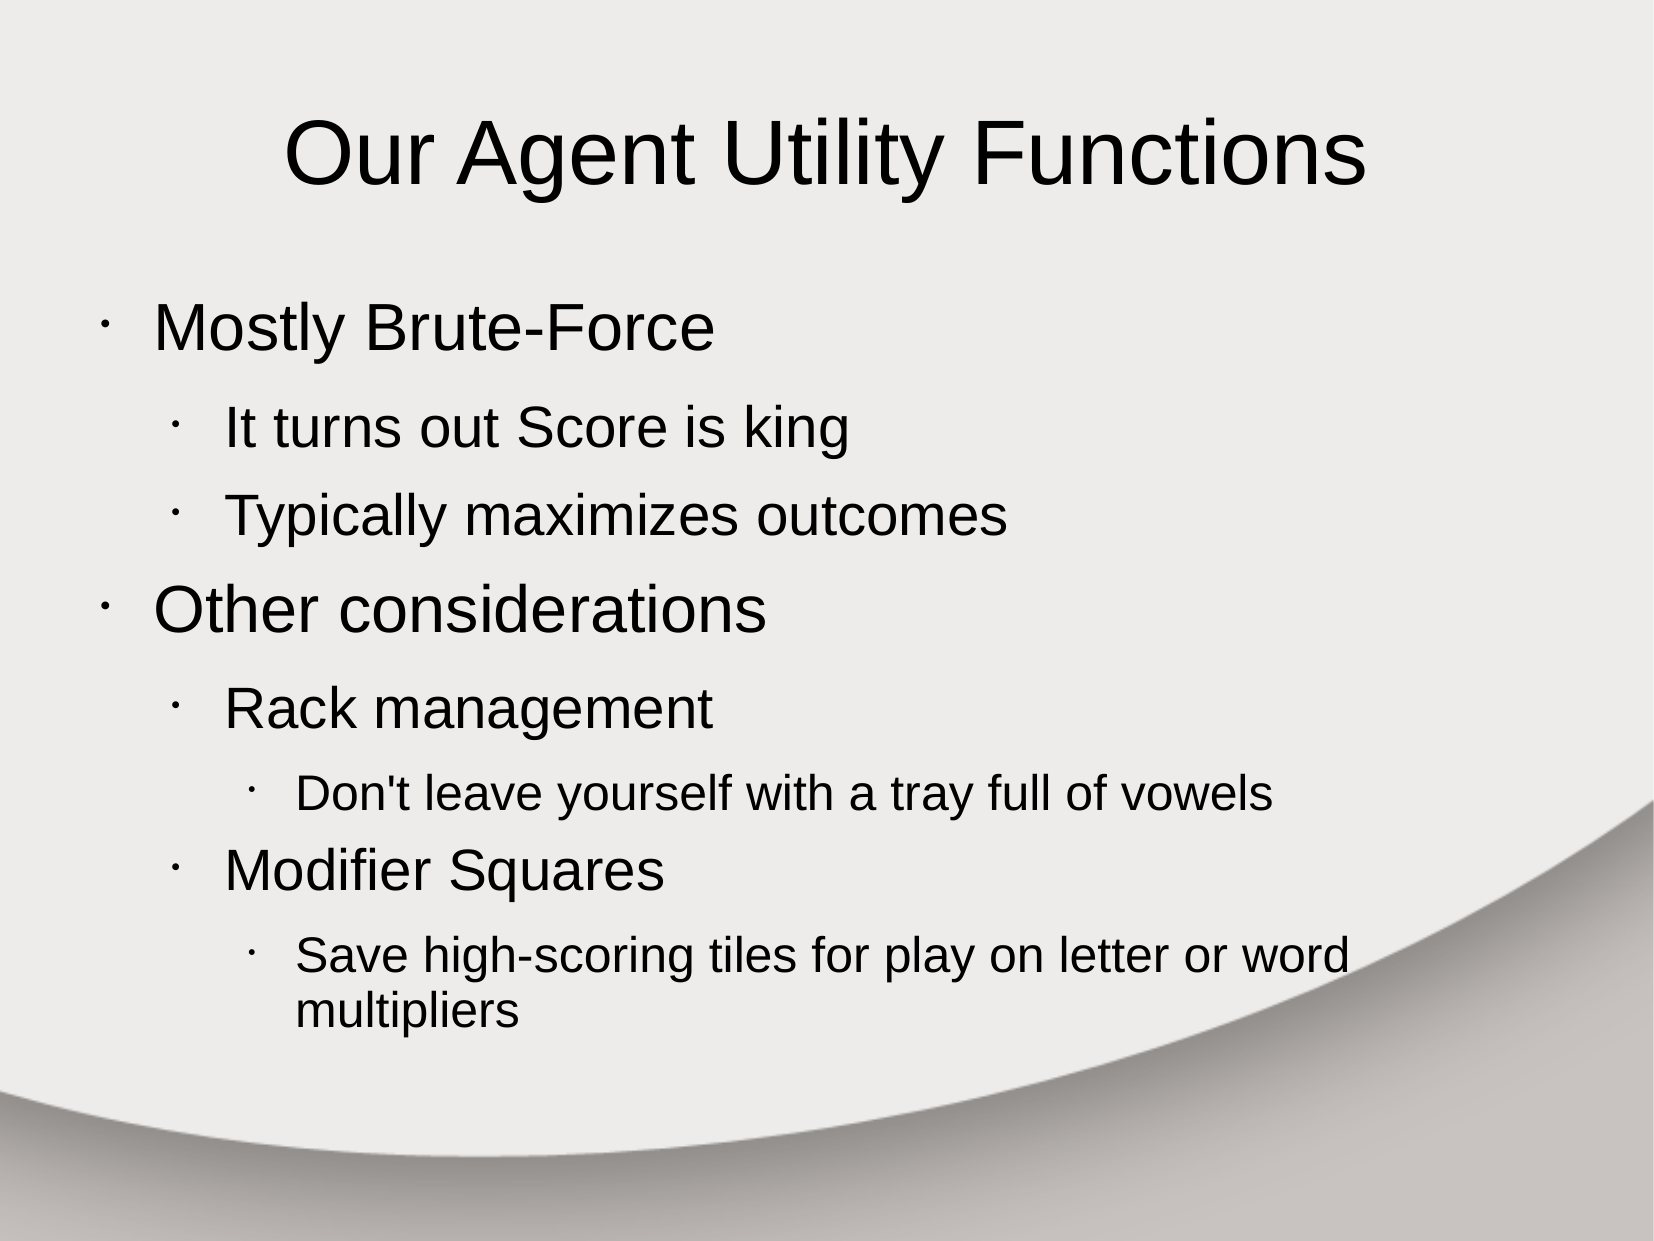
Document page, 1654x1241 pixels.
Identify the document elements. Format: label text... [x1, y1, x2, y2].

picture [0, 0, 1654, 1241]
title Our Agent Utility Functions [82, 56, 1571, 250]
list Mostly Brute-Force It turns out Score is king Typically maximizes outcomes Other considerations Rack management Don't leave yourself with a tray full of vowels Modifier Squares Save high-scoring tiles for play on letter or word multipliers [82, 290, 1571, 1094]
